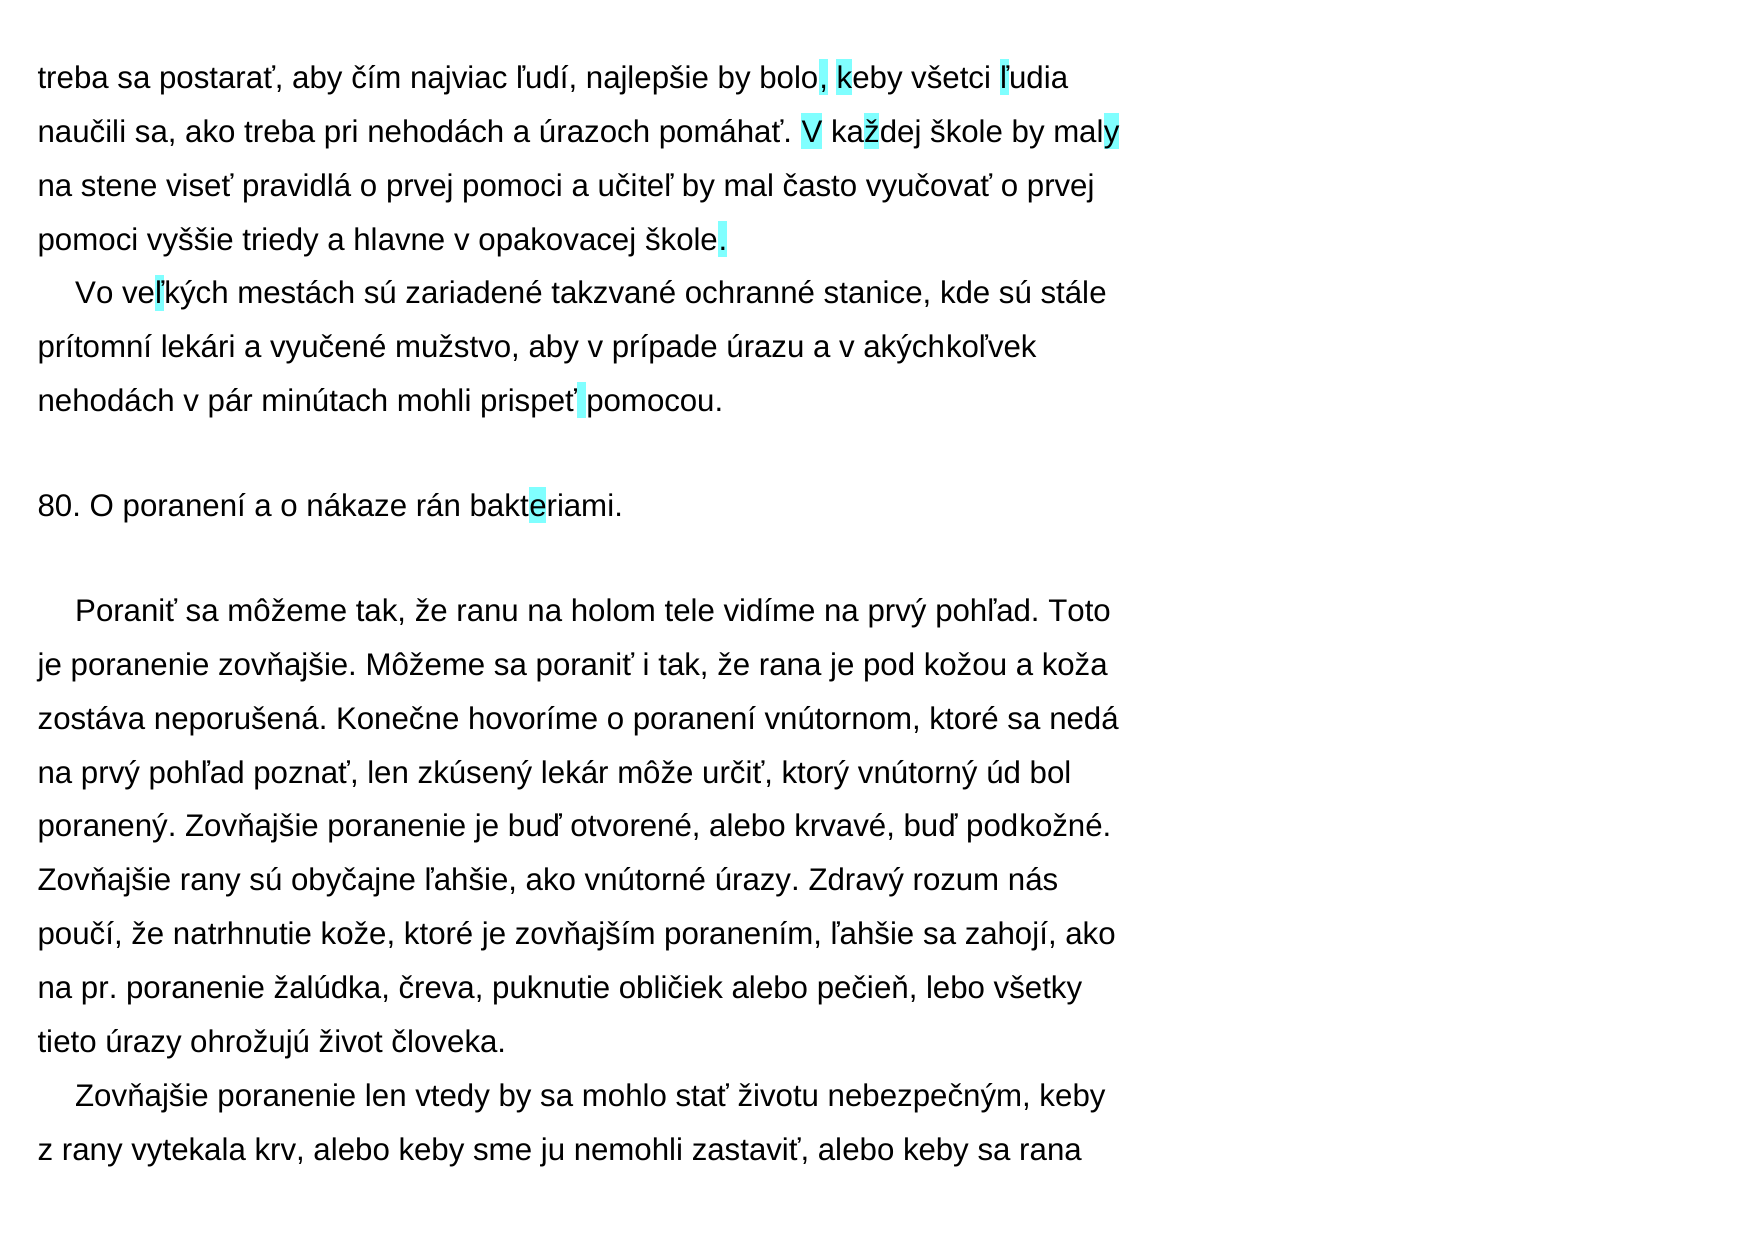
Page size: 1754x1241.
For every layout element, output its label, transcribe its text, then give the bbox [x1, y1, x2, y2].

text treba sa postarať, aby čím najviac ľudí, najlepšie by bolo, keby všetci ľudia naučili sa, ako treba pri nehodách a úrazoch pomáhať. V každej škole by maly na stene viseť pravidlá o prvej pomoci a uči­teľ by mal často vyučovať o prvej pomoci vyššie triedy a hlavne v opakovacej škole. [37, 59, 1130, 257]
text Vo veľkých mestách sú zariadené takzvané ochranné stanice, kde sú stále prítomní lekári a vyučené mužstvo, aby v prípade úrazu a v akých­koľvek nehodách v pár minútach mohli prispeť pomocou. [37, 274, 1130, 418]
text 80. O poranení a o nákaze rán bakteriami. [37, 487, 1130, 523]
text Zovňajšie poranenie len vtedy by sa mohlo stať životu nebezpečným, keby z rany vytekala krv, alebo keby sme ju nemohli zastaviť, alebo keby sa rana [37, 1077, 1130, 1167]
text Poraniť sa môžeme tak, že ranu na holom tele vidíme na prvý pohľad. Toto je poranenie zovňajšie. Môžeme sa poraniť i tak, že rana je pod kožou a koža zostáva neporušená. Konečne hovoríme o poranení vnútornom, ktoré sa nedá na prvý pohľad poznať, len zkúsený lekár môže určiť, ktorý vnútorný úd bol poranený. Zovňajšie poranenie je buď otvorené, alebo krvavé, buď pod­kožné. Zovňajšie rany sú obyčajne ľahšie, ako vnútorné úrazy. Zdravý rozum nás poučí, že na­trhnutie kože, ktoré je zovňajším poranením, ľahšie sa zahojí, ako na pr. poranenie žalúdka, čreva, puknutie obličiek alebo pečieň, lebo všetky tieto úrazy ohrožujú život človeka. [37, 592, 1130, 1059]
